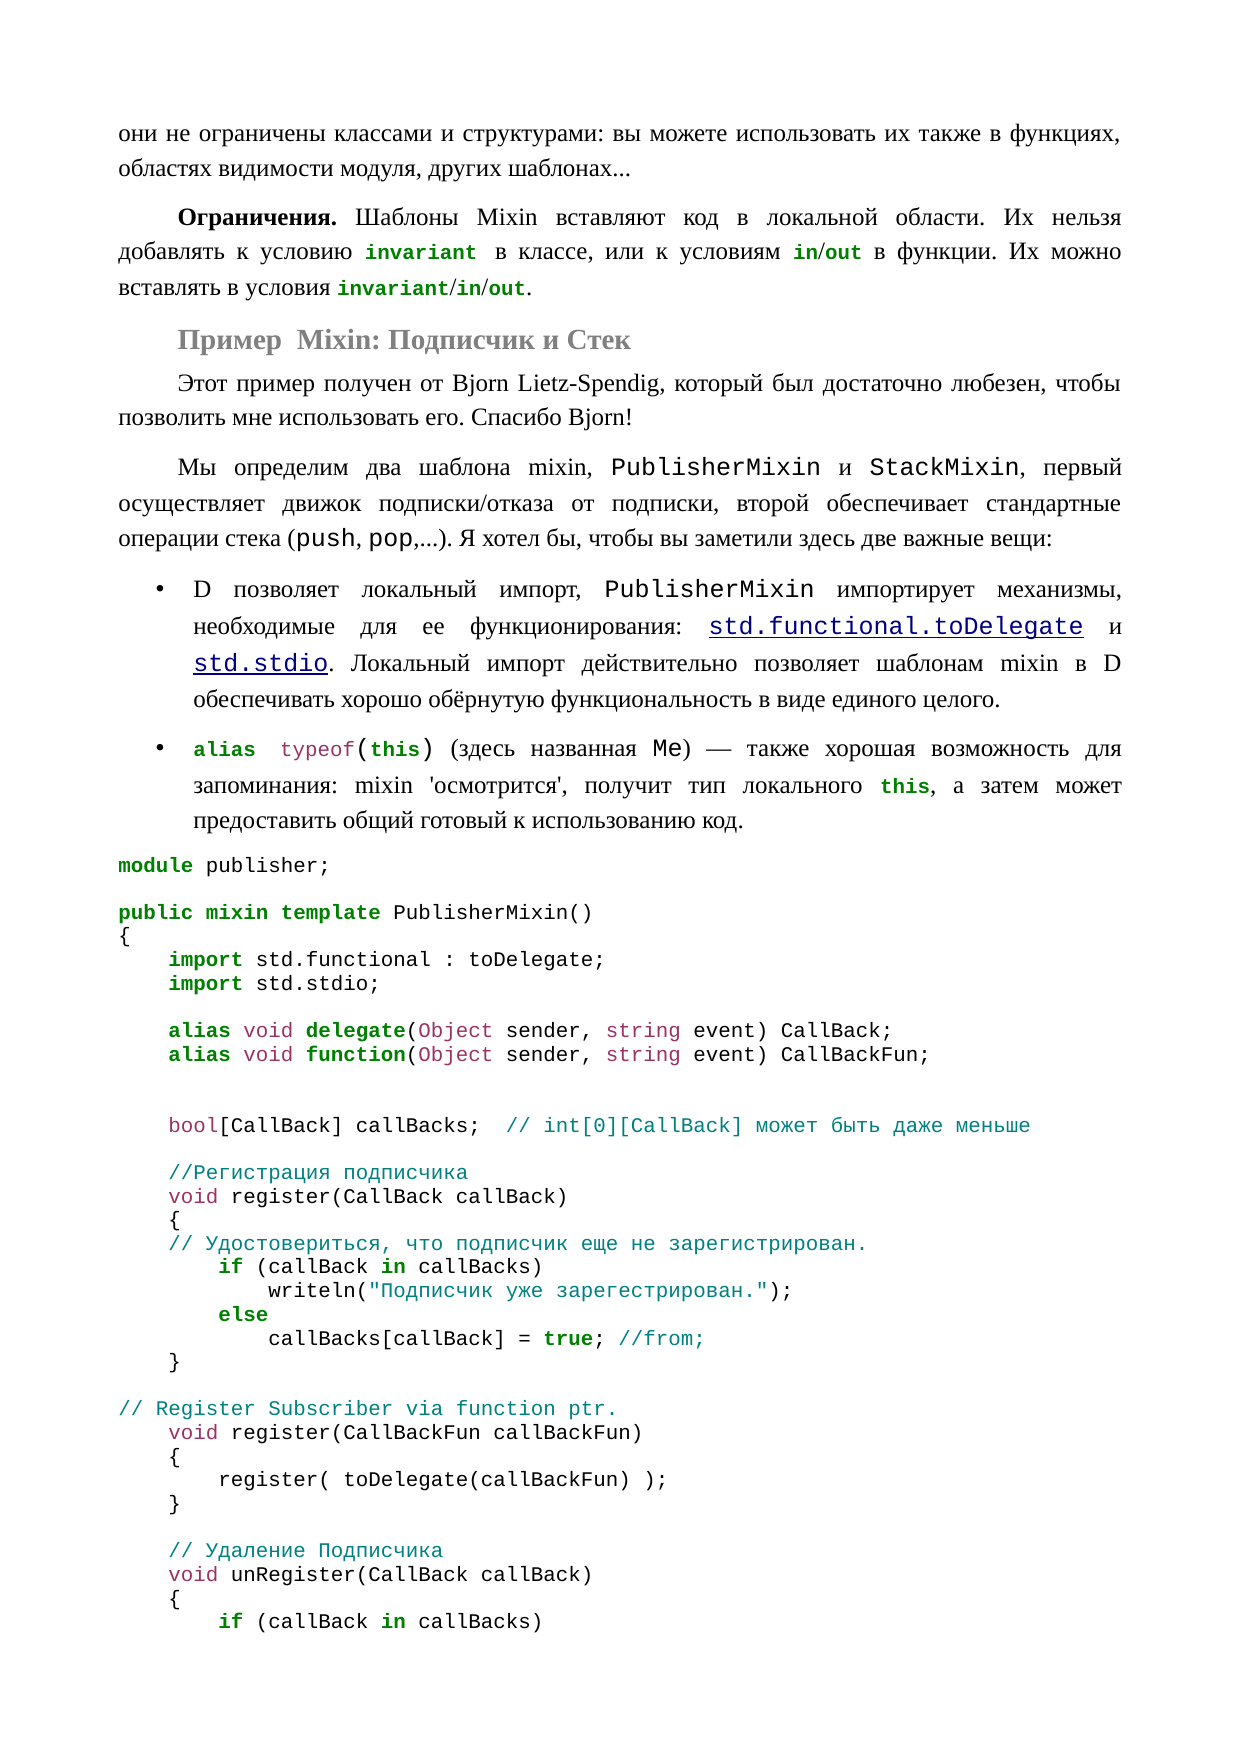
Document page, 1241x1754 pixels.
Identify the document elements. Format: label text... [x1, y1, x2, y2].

text callBacks[callBack] = true; //from; [118, 1327, 1122, 1351]
text public mixin template PublisherMixin() [118, 902, 1122, 926]
list alias typeof(this) (здесь названная Me) — также хорошая возможность для запоминания: mixin 'осмотрится', получит тип локального this, а затем может предоставить общий готовый к использованию код. [156, 733, 1122, 834]
text они не ограничены классами и структурами: вы можете использовать их также в функциях, областях видимости модуля, других шаблонах... [118, 118, 1122, 181]
text } [118, 1351, 1122, 1375]
text import std.functional : toDelegate; [118, 949, 1122, 973]
text } [118, 1493, 1122, 1517]
text bool[CallBack] callBacks; // int[0][CallBack] может быть даже меньше [118, 1115, 1122, 1138]
text // Удостовериться, что подписчик еще не зарегистрирован. [118, 1233, 1122, 1257]
text Этот пример получен от Bjorn Lietz-Spendig, который был достаточно любезен, чтобы позволить мне использовать его. Спасибо Bjorn! [118, 368, 1122, 431]
text //Регистрация подписчика [118, 1162, 1122, 1186]
text if (callBack in callBacks) [118, 1257, 1122, 1280]
text alias void function(Object sender, string event) CallBackFun; [118, 1044, 1122, 1067]
text if (callBack in callBacks) [118, 1611, 1122, 1635]
text void unRegister(CallBack callBack) [118, 1564, 1122, 1588]
list D позволяет локальный импорт, PublisherMixin импортирует механизмы, необходимые для ее функционирования: std.functional.toDelegate и std.stdio. Локальный импорт действительно позволяет шаблонам mixin в D обеспечивать хорошо обёрнутую функциональность в виде единого целого. [156, 574, 1122, 713]
text // Register Subscriber via function ptr. [118, 1398, 1122, 1422]
text { [118, 1588, 1122, 1611]
text Мы определим два шаблона mixin, PublisherMixin и StackMixin, первый осуществляет движок подписки/отказа от подписки, второй обеспечивает стандартные операции стека (push, pop,...). Я хотел бы, чтобы вы заметили здесь две важные вещи: [118, 452, 1122, 553]
text import std.stdio; [118, 973, 1122, 996]
text else [118, 1304, 1122, 1327]
subtitle Пример Mixin: Подписчик и Стек [118, 322, 1122, 355]
text { [118, 926, 1122, 949]
text module publisher; [118, 854, 1122, 878]
text register( toDelegate(callBackFun) ); [118, 1469, 1122, 1493]
text { [118, 1209, 1122, 1233]
text // Удаление Подписчика [118, 1540, 1122, 1564]
text void register(CallBack callBack) [118, 1186, 1122, 1209]
text { [118, 1446, 1122, 1469]
text void register(CallBackFun callBackFun) [118, 1422, 1122, 1446]
text Ограничения. Шаблоны Mixin вставляют код в локальной области. Их нельзя добавлять к условию invariant в классе, или к условиям in/out в функции. Их можно вставлять в условия invariant/in/out. [118, 202, 1122, 301]
text writeln("Подписчик уже зарегестрирован."); [118, 1280, 1122, 1304]
text alias void delegate(Object sender, string event) CallBack; [118, 1020, 1122, 1044]
